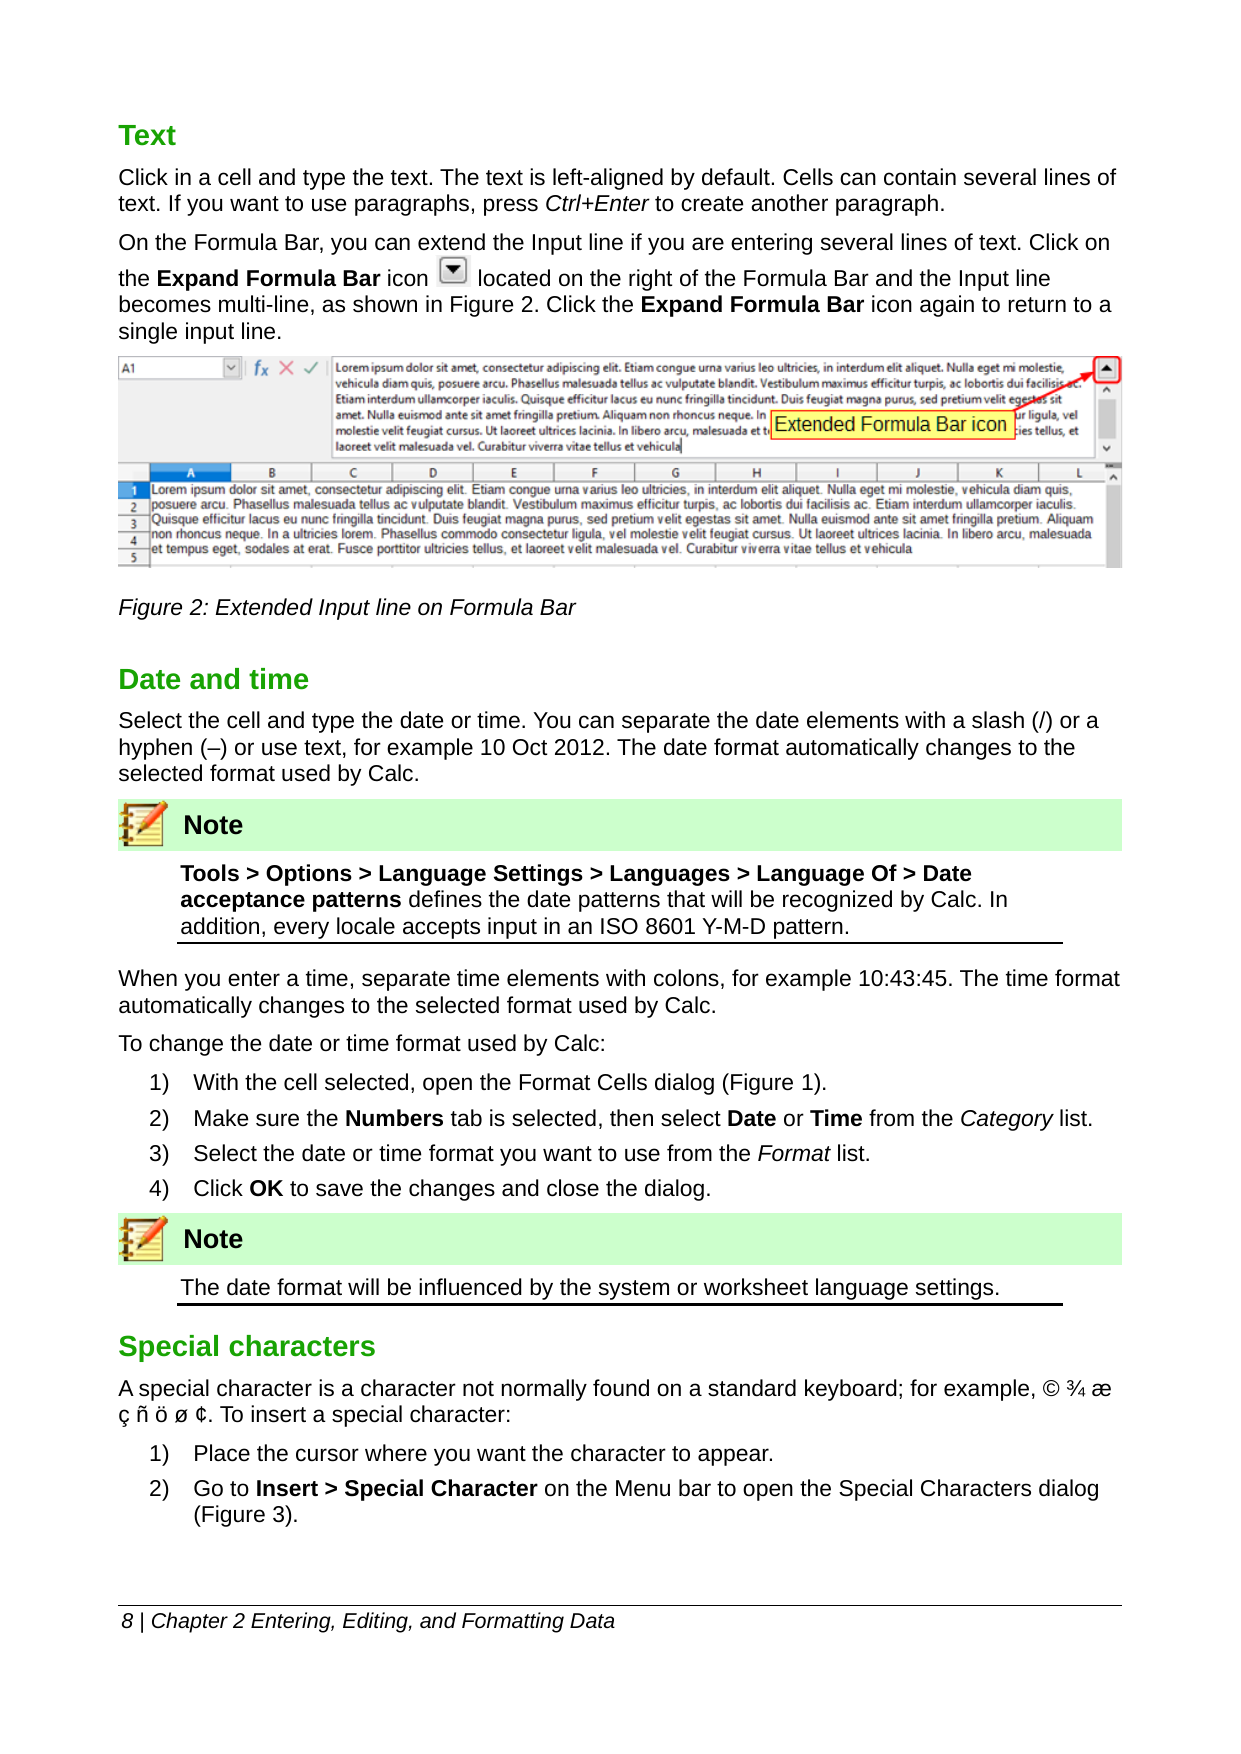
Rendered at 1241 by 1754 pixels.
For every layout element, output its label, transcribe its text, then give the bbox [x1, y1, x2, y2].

text Tools > Options > Language Settings > Languages > Language Of > Date acceptance patterns defines the date patterns that will be recognized by Calc. In addition, every locale accepts input in an ISO 8601 Y-M-D pattern. [177, 857, 1063, 942]
list Place the cursor where you want the character to appear. [169, 1440, 1122, 1466]
subtitle Text [118, 118, 1122, 152]
text On the Formula Bar, you can extend the Input line if you are entering several lines of text. Click on the Expand Formula Bar icon located on the right of the Formula Bar and the Input line becomes multi-line, as shown in Figure 2. Click the Expand Formula Bar icon again to return to a single input line. [118, 229, 1122, 344]
text A special character is a character not normally found on a standard keyboard; for example, © ¾ æ ç ñ ö ø ¢. To insert a special character: [118, 1374, 1122, 1427]
text The date format will be influenced by the system or worksheet language settings. [177, 1271, 1063, 1303]
list With the cell selected, open the Format Cells dialog (Figure 1). [169, 1069, 1122, 1096]
text Select the cell and type the date or time. You can separate the date elements with a slash (/) or a hyphen (–) or use text, for example 10 Oct 2012. The date format automatically changes to the selected format used by Calc. [118, 707, 1122, 786]
subtitle Date and time [118, 662, 1122, 696]
subtitle Note [118, 1213, 1122, 1265]
text To change the date or time format used by Calc: [118, 1030, 1122, 1057]
picture [119, 1214, 170, 1265]
list Go to Insert > Special Character on the Menu bar to open the Special Characters dialog (Figure 3). [169, 1475, 1122, 1528]
list Make sure the Numbers tab is selected, then select Date or Time from the Category list. [169, 1104, 1122, 1131]
text Figure 2: Extended Input line on Formula Bar [118, 568, 1122, 621]
picture [118, 356, 1123, 568]
text Click in a cell and type the text. The text is left-aligned by default. Cells can contain several lines of text. If you want to use paragraphs, press Ctrl+Enter to create another paragraph. [118, 163, 1122, 216]
picture [435, 255, 472, 287]
subtitle Note [118, 799, 1122, 851]
list Select the date or time format you want to use from the Format list. [169, 1140, 1122, 1166]
list Click OK to save the changes and close the dialog. [169, 1175, 1122, 1201]
picture [119, 799, 170, 850]
subtitle Special characters [118, 1329, 1122, 1363]
text When you enter a time, separate time elements with colons, for example 10:43:45. The time format automatically changes to the selected format used by Calc. [118, 965, 1122, 1018]
